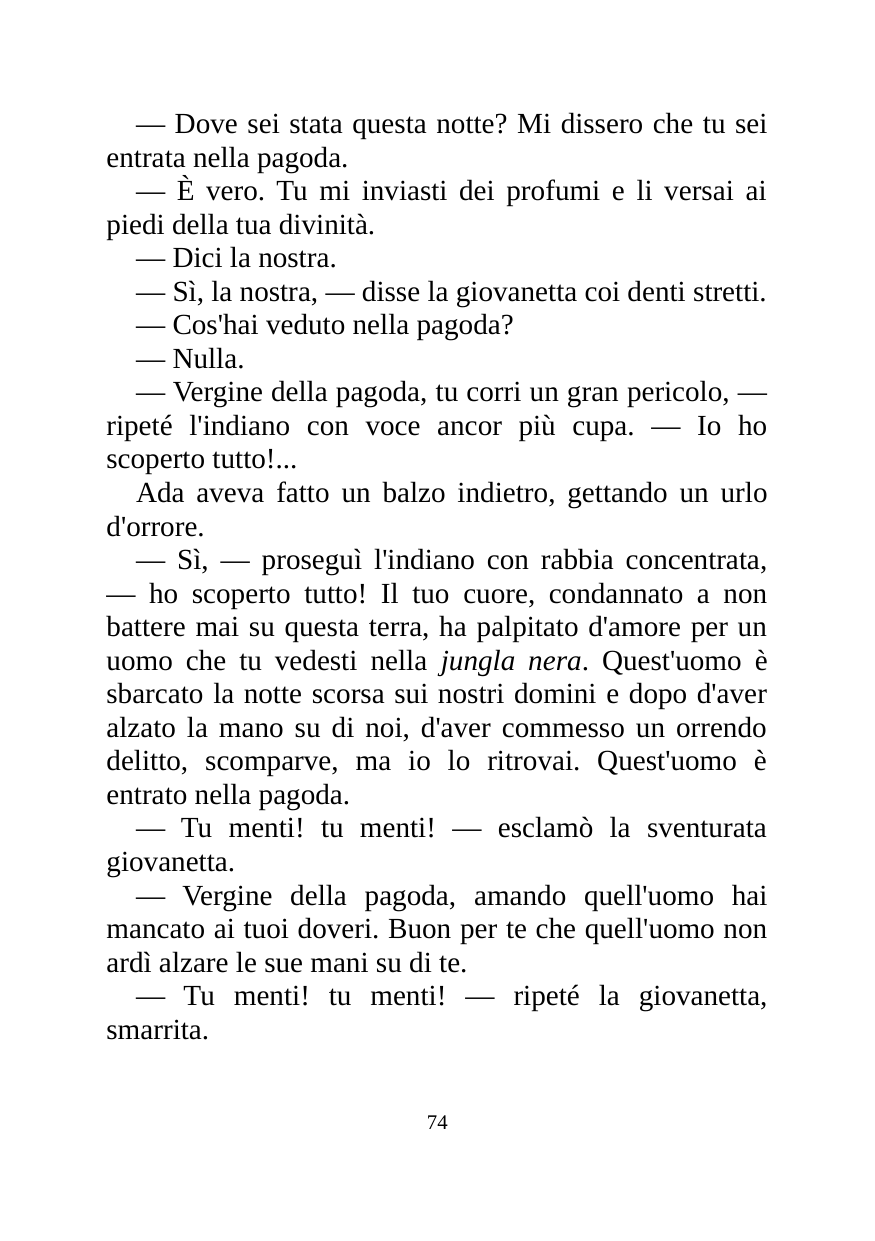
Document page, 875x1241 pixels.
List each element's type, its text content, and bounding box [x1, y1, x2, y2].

text — Dove sei stata questa notte? Mi dissero che tu sei entrata nella pagoda. [106, 106, 768, 173]
text — Tu menti! tu menti! — ripeté la giovanetta, smarrita. [106, 978, 768, 1045]
text — È vero. Tu mi inviasti dei profumi e li versai ai piedi della tua divinità. [106, 173, 768, 240]
text Ada aveva fatto un balzo indietro, gettando un urlo d'orrore. [106, 475, 768, 542]
text — Vergine della pagoda, tu corri un gran pericolo, — ripeté l'indiano con voce ancor più cupa. — Io ho scoperto tutto!... [106, 374, 768, 475]
text — Tu menti! tu menti! — esclamò la sventurata giovanetta. [106, 811, 768, 878]
text — Sì, — proseguì l'indiano con rabbia concentrata, — ho scoperto tutto! Il tuo cuore, condannato a non battere mai su questa terra, ha palpitato d'amore per un uomo che tu vedesti nella jungla nera. Quest'uomo è sbarcato la notte scorsa sui nostri domini e dopo d'aver alzato la mano su di noi, d'aver commesso un orrendo delitto, scomparve, ma io lo ritrovai. Quest'uomo è entrato nella pagoda. [106, 542, 768, 811]
text — Vergine della pagoda, amando quell'uomo hai mancato ai tuoi doveri. Buon per te che quell'uomo non ardì alzare le sue mani su di te. [106, 878, 768, 978]
text — Cos'hai veduto nella pagoda? [106, 307, 768, 341]
text — Sì, la nostra, — disse la giovanetta coi denti stretti. [106, 274, 768, 307]
text — Nulla. [106, 341, 768, 374]
text — Dici la nostra. [106, 240, 768, 274]
